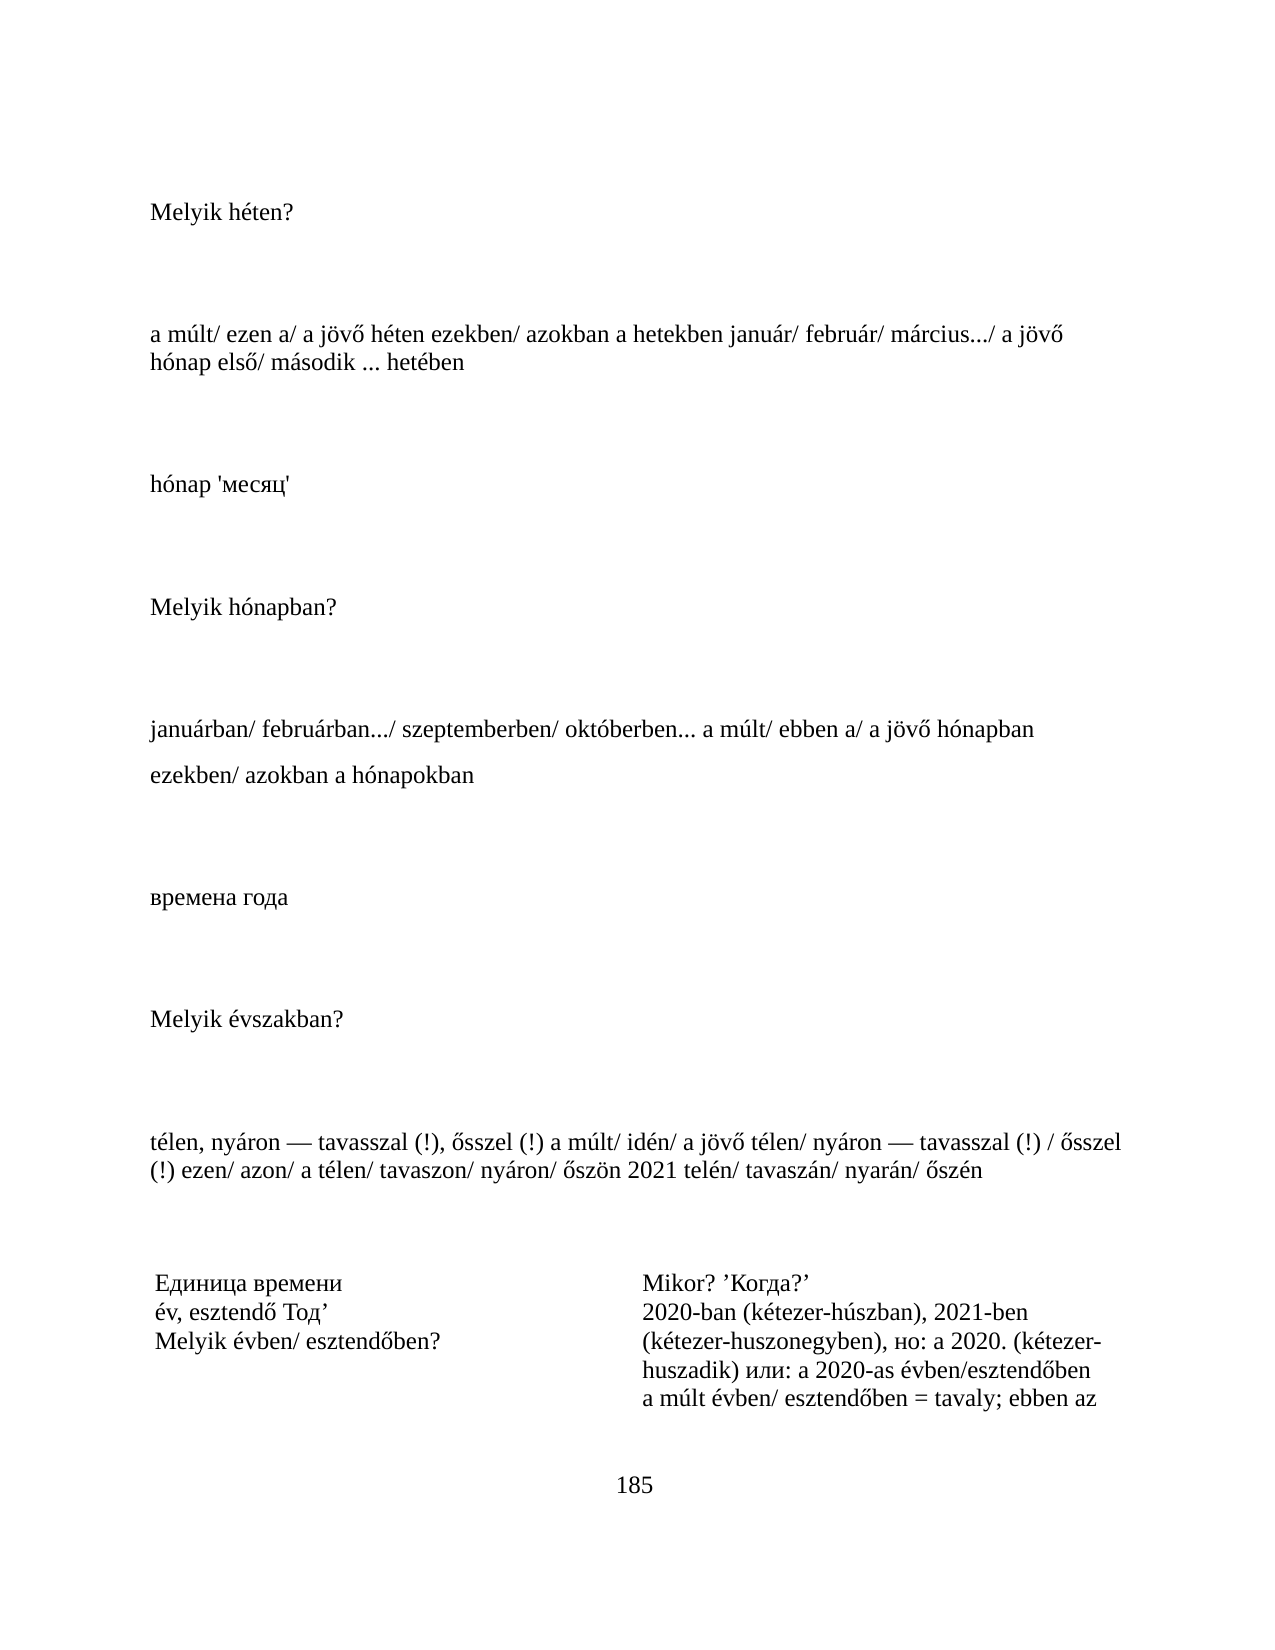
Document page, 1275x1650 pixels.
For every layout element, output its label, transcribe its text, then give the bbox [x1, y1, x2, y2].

text Melyik héten? [150, 197, 1125, 225]
table_header Единица времени [150, 1269, 637, 1297]
text télen, nyáron — tavasszal (!), ősszel (!) a múlt/ idén/ a jövő télen/ nyáron — tavasszal (!) / ősszel (!) ezen/ azon/ a télen/ tavaszon/ nyáron/ őszön 2021 telén/ tavaszán/ nyarán/ őszén [150, 1127, 1125, 1184]
text Melyik évszakban? [150, 1004, 1125, 1033]
text hónap 'месяц' [150, 469, 1125, 498]
table_header Mikor? ’Когда?’ [638, 1269, 1125, 1297]
text januárban/ februárban.../ szeptemberben/ októberben... a múlt/ ebben а/ a jövő hónapban [150, 714, 1125, 742]
text Melyik hónapban? [150, 592, 1125, 620]
table_cell 2020-ban (kétezer-húszban), 2021-ben (kétezer-huszonegyben), но: a 2020. (kétezer-huszadik) или: a 2020-as évben/esztendőben a múlt évben/ esztendőben = tavaly; ebben az [638, 1297, 1125, 1412]
text ezekben/ azokban a hónapokban [150, 760, 1125, 789]
text a múlt/ ezen а/ a jövő héten ezekben/ azokban a hetekben január/ február/ március.../ a jövő hónap első/ második ... hetében [150, 319, 1125, 376]
text времена года [150, 882, 1125, 911]
table_cell év, esztendő Тод’ Melyik évben/ esztendőben? [150, 1297, 637, 1412]
